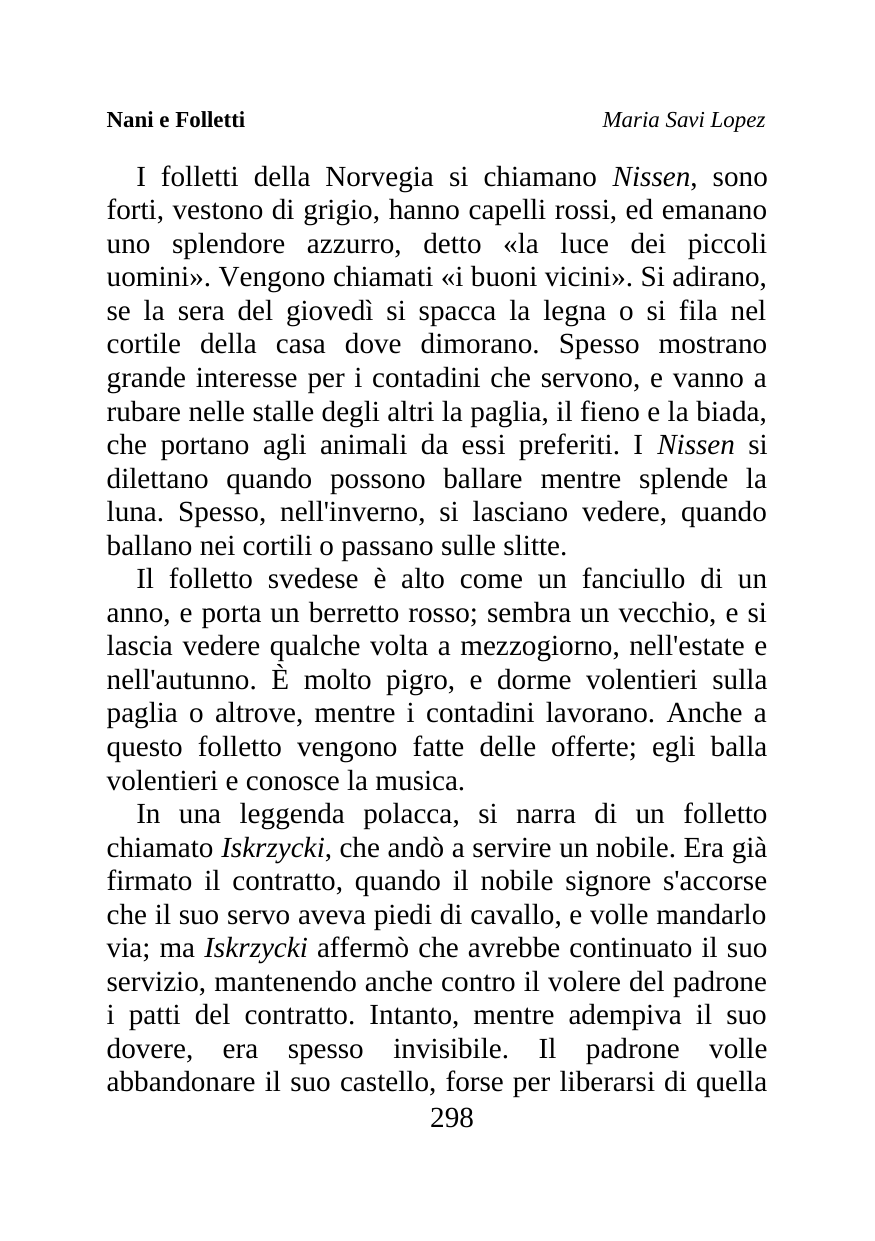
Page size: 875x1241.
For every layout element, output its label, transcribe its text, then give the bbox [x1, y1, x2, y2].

text I folletti della Norvegia si chiamano Nissen, sono forti, vestono di grigio, hanno capelli rossi, ed emanano uno splendore azzurro, detto «la luce dei piccoli uomini». Vengono chiamati «i buoni vicini». Si adirano, se la sera del giovedì si spacca la legna o si fila nel cortile della casa dove dimorano. Spesso mostrano grande interesse per i contadini che servono, e vanno a rubare nelle stalle degli altri la paglia, il fieno e la biada, che portano agli animali da essi preferiti. I Nissen si dilettano quando possono ballare mentre splende la luna. Spesso, nell'inverno, si lasciano vedere, quando ballano nei cortili o passano sulle slitte. [106, 159, 768, 561]
text Il folletto svedese è alto come un fanciullo di un anno, e porta un berretto rosso; sembra un vecchio, e si lascia vedere qualche volta a mezzogiorno, nell'estate e nell'autunno. È molto pigro, e dorme volentieri sulla paglia o altrove, mentre i contadini lavorano. Anche a questo folletto vengono fatte delle offerte; egli balla volentieri e conosce la musica. [106, 561, 768, 796]
text In una leggenda polacca, si narra di un folletto chiamato Iskrzycki, che andò a servire un nobile. Era già firmato il contratto, quando il nobile signore s'accorse che il suo servo aveva piedi di cavallo, e volle mandarlo via; ma Iskrzycki affermò che avrebbe continuato il suo servizio, mantenendo anche contro il volere del padrone i patti del contratto. Intanto, mentre adempiva il suo dovere, era spesso invisibile. Il padrone volle abbandonare il suo castello, forse per liberarsi di quella [106, 796, 768, 1098]
